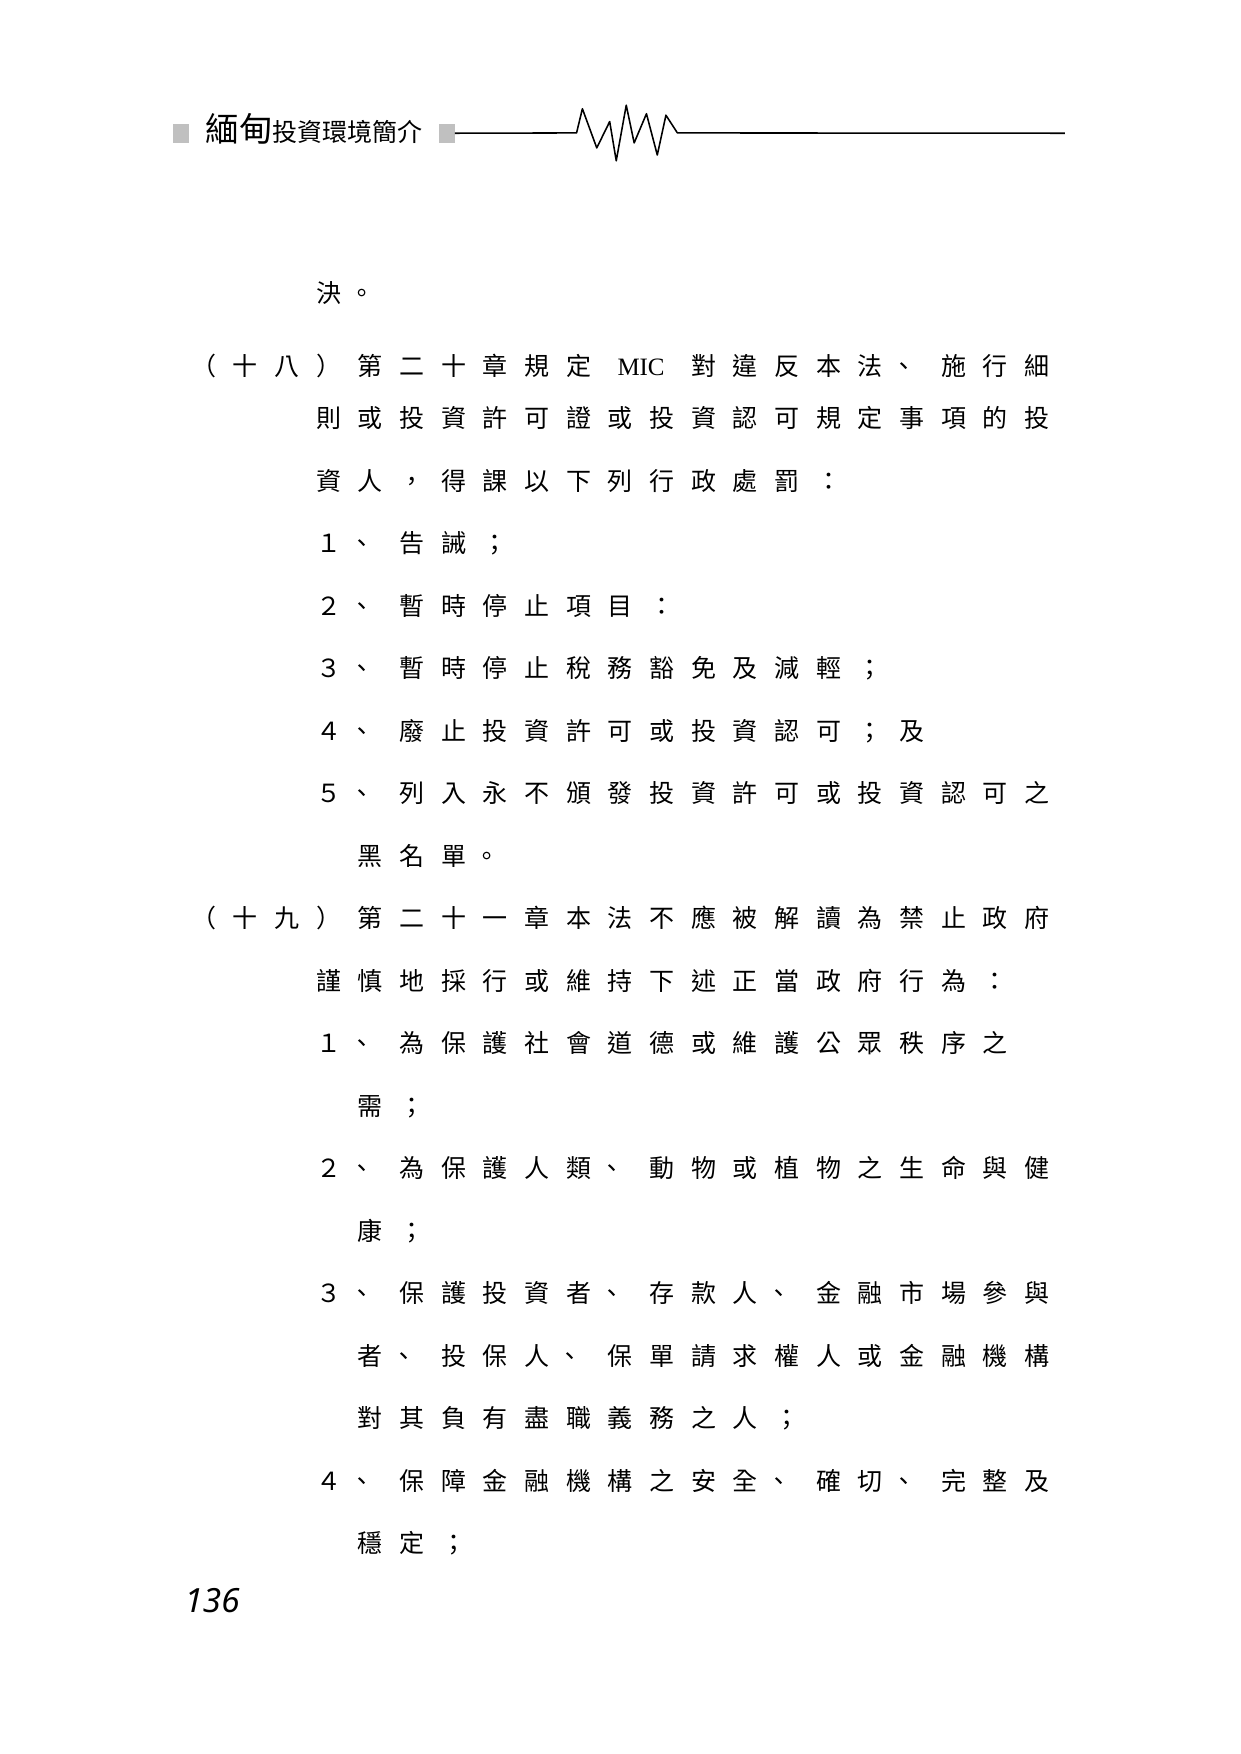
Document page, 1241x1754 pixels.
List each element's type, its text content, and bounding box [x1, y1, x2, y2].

text （十九）第二十一章本法不應被解讀為禁止政府謹慎地採行或維持下述正當政府行為： [183, 875, 1058, 1000]
text ５、列入永不頒發投資許可或投資認可之黑名單。 [281, 750, 1058, 875]
text ２、為保護人類、動物或植物之生命與健康； [281, 1125, 1058, 1250]
text １、告誡； [281, 500, 1058, 563]
text ２、暫時停止項目： [281, 563, 1058, 625]
text ４、廢止投資許可或投資認可；及 [281, 688, 1058, 750]
text １、為保護社會道德或維護公眾秩序之需； [281, 1000, 1058, 1125]
text ４、保障金融機構之安全、確切、完整及穩定； [281, 1438, 1058, 1563]
text 決。 [183, 250, 1058, 313]
text ３、保護投資者、存款人、金融市場參與者、投保人、保單請求權人或金融機構對其負有盡職義務之人； [281, 1250, 1058, 1438]
text ３、暫時停止稅務豁免及減輕； [281, 625, 1058, 688]
text （十八）第二十章規定MIC對違反本法、施行細則或投資許可證或投資認可規定事項的投資人，得課以下列行政處罰： [183, 313, 1058, 500]
